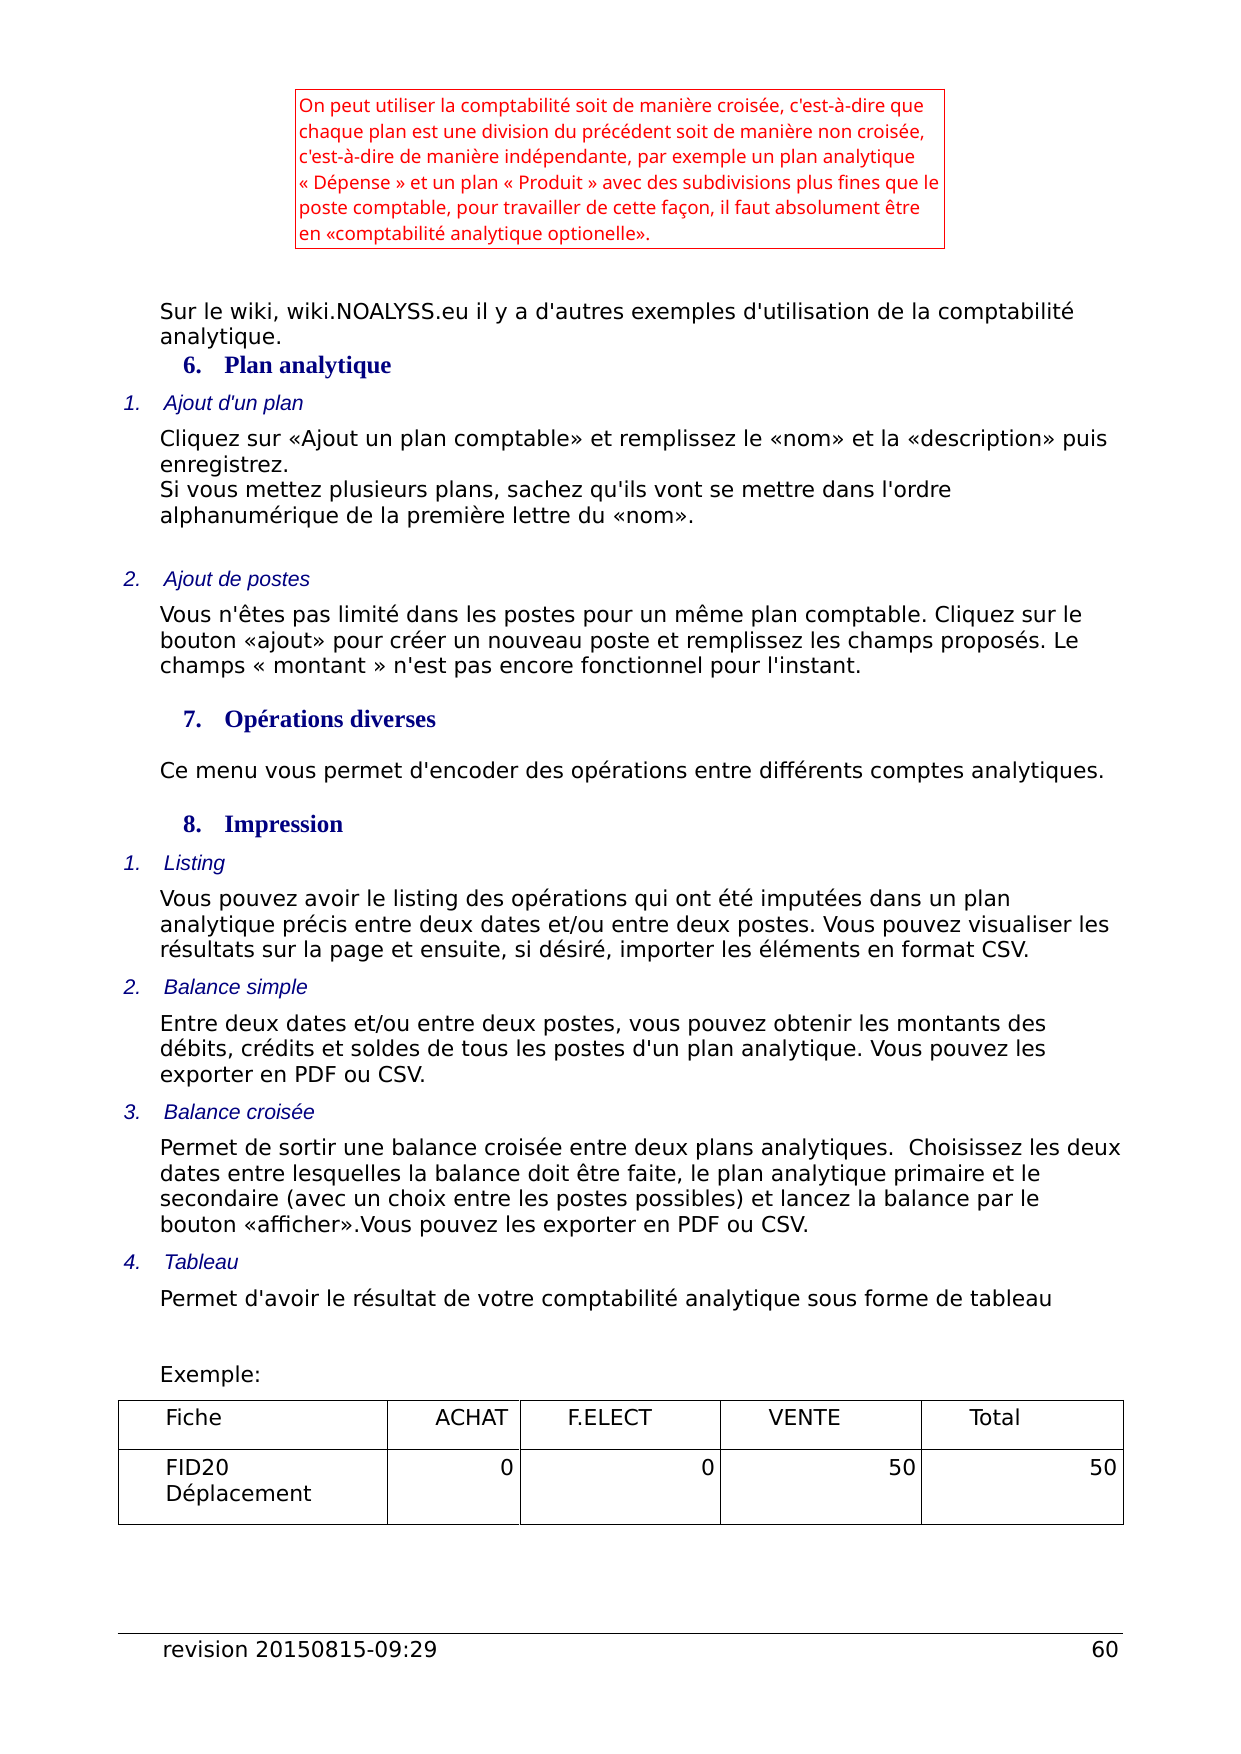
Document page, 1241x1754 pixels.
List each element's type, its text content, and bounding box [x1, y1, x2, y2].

text On peut utiliser la comptabilité soit de manière croisée, c'est-à-dire que chaque plan est une division du précédent soit de manière non croisée, c'est-à-dire de manière indépendante, par exemple un plan analytique « Dépense » et un plan « Produit » avec des subdivisions plus fines que le poste comptable, pour travailler de cette façon, il faut absolument être en «comptabilité analytique optionelle». [296, 90, 944, 248]
text Exemple: [159, 1362, 1123, 1387]
table_cell 0 [521, 1450, 720, 1524]
table_cell 0 [388, 1450, 519, 1524]
text Cliquez sur «Ajout un plan comptable» et remplissez le «nom» et la «description» puis enregistrez. [159, 427, 1123, 478]
subtitle Balance croisée [117, 1099, 1123, 1124]
subtitle Balance simple [117, 975, 1123, 999]
text Vous pouvez avoir le listing des opérations qui ont été imputées dans un plan analytique précis entre deux dates et/ou entre deux postes. Vous pouvez visualiser les résultats sur la page et ensuite, si désiré, importer les éléments en format CSV. [159, 886, 1123, 963]
table_header VENTE [721, 1401, 921, 1449]
text Sur le wiki, wiki.NOALYSS.eu il y a d'autres exemples d'utilisation de la comptabilité analytique. [159, 299, 1123, 350]
subtitle Ajout de postes [117, 566, 1123, 590]
subtitle Tableau [117, 1249, 1123, 1274]
text Permet de sortir une balance croisée entre deux plans analytiques. Choisissez les deux dates entre lesquelles la balance doit être faite, le plan analytique primaire et le secondaire (avec un choix entre les postes possibles) et lancez la balance par le bouton «afficher».Vous pouvez les exporter en PDF ou CSV. [159, 1136, 1123, 1238]
subtitle Impression [177, 809, 1123, 838]
table_header Total [922, 1401, 1123, 1449]
table_cell FID20 Déplacement [119, 1450, 387, 1524]
text Entre deux dates et/ou entre deux postes, vous pouvez obtenir les montants des débits, crédits et soldes de tous les postes d'un plan analytique. Vous pouvez les exporter en PDF ou CSV. [159, 1011, 1123, 1087]
table_header F.ELECT [521, 1401, 720, 1449]
table_header ACHAT [388, 1401, 519, 1449]
text Si vous mettez plusieurs plans, sachez qu'ils vont se mettre dans l'ordre alphanumérique de la première lettre du «nom». [159, 478, 1123, 529]
table_cell 50 [721, 1450, 921, 1524]
subtitle Ajout d'un plan [117, 390, 1123, 415]
text Permet d'avoir le résultat de votre comptabilité analytique sous forme de tableau [159, 1286, 1123, 1311]
subtitle Plan analytique [177, 350, 1123, 378]
text Vous n'êtes pas limité dans les postes pour un même plan comptable. Cliquez sur le bouton «ajout» pour créer un nouveau poste et remplissez les champs proposés. Le champs « montant » n'est pas encore fonctionnel pour l'instant. [159, 602, 1123, 679]
table_header Fiche [119, 1401, 387, 1449]
text Ce menu vous permet d'encoder des opérations entre différents comptes analytiques. [159, 758, 1123, 784]
subtitle Opérations diverses [177, 704, 1123, 733]
subtitle Listing [117, 850, 1123, 874]
table_cell 50 [922, 1450, 1123, 1524]
